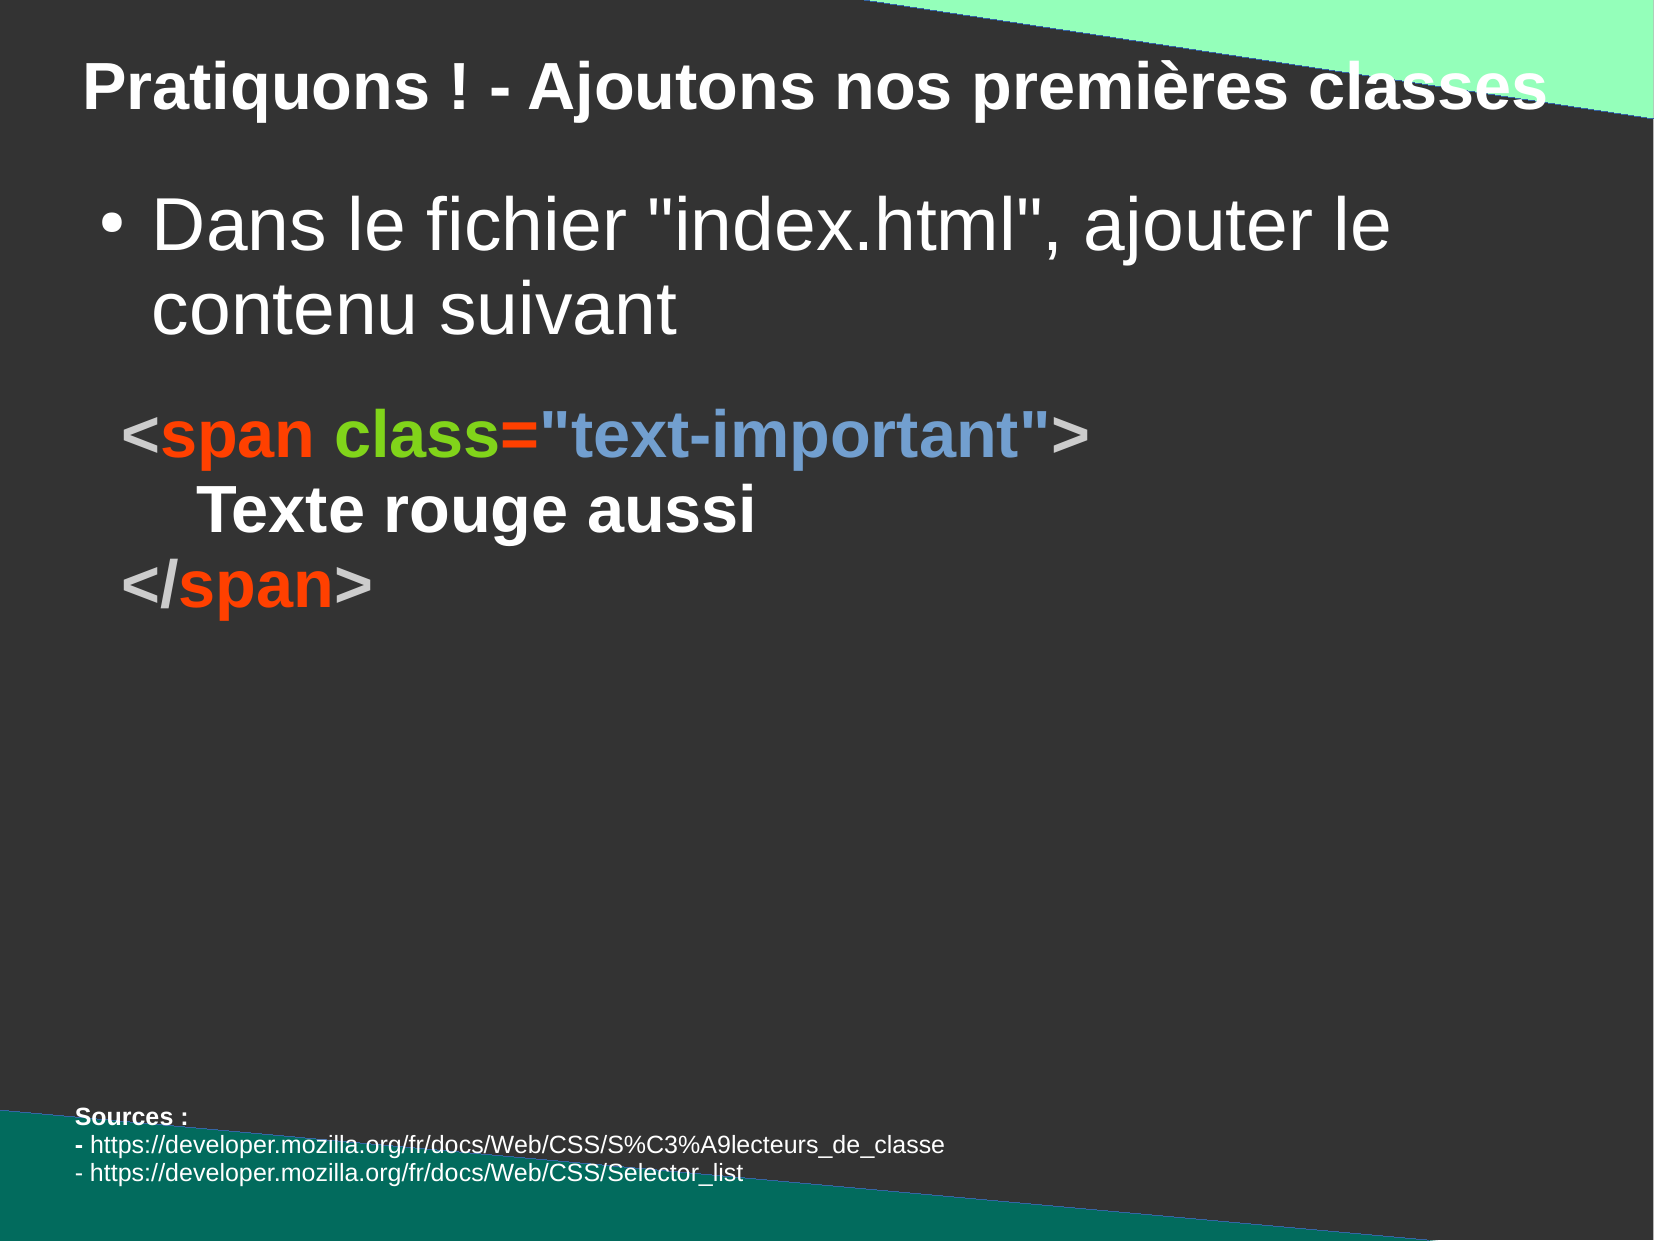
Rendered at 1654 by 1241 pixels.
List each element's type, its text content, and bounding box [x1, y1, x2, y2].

text_box [864, 0, 1654, 119]
list Dans le fichier "index.html", ajouter le contenu suivant [80, 182, 1605, 355]
text_box <span class="text-important"> Texte rouge aussi </span> [106, 389, 1548, 638]
text_box Sources : - https://developer.mozilla.org/fr/docs/Web/CSS/S%C3%A9lecteurs_de_classe - https://developer.mozilla.org/fr/docs/Web/CSS/Selector_list [60, 1094, 1546, 1227]
title Pratiquons ! - Ajoutons nos premières classes [82, 49, 1571, 152]
